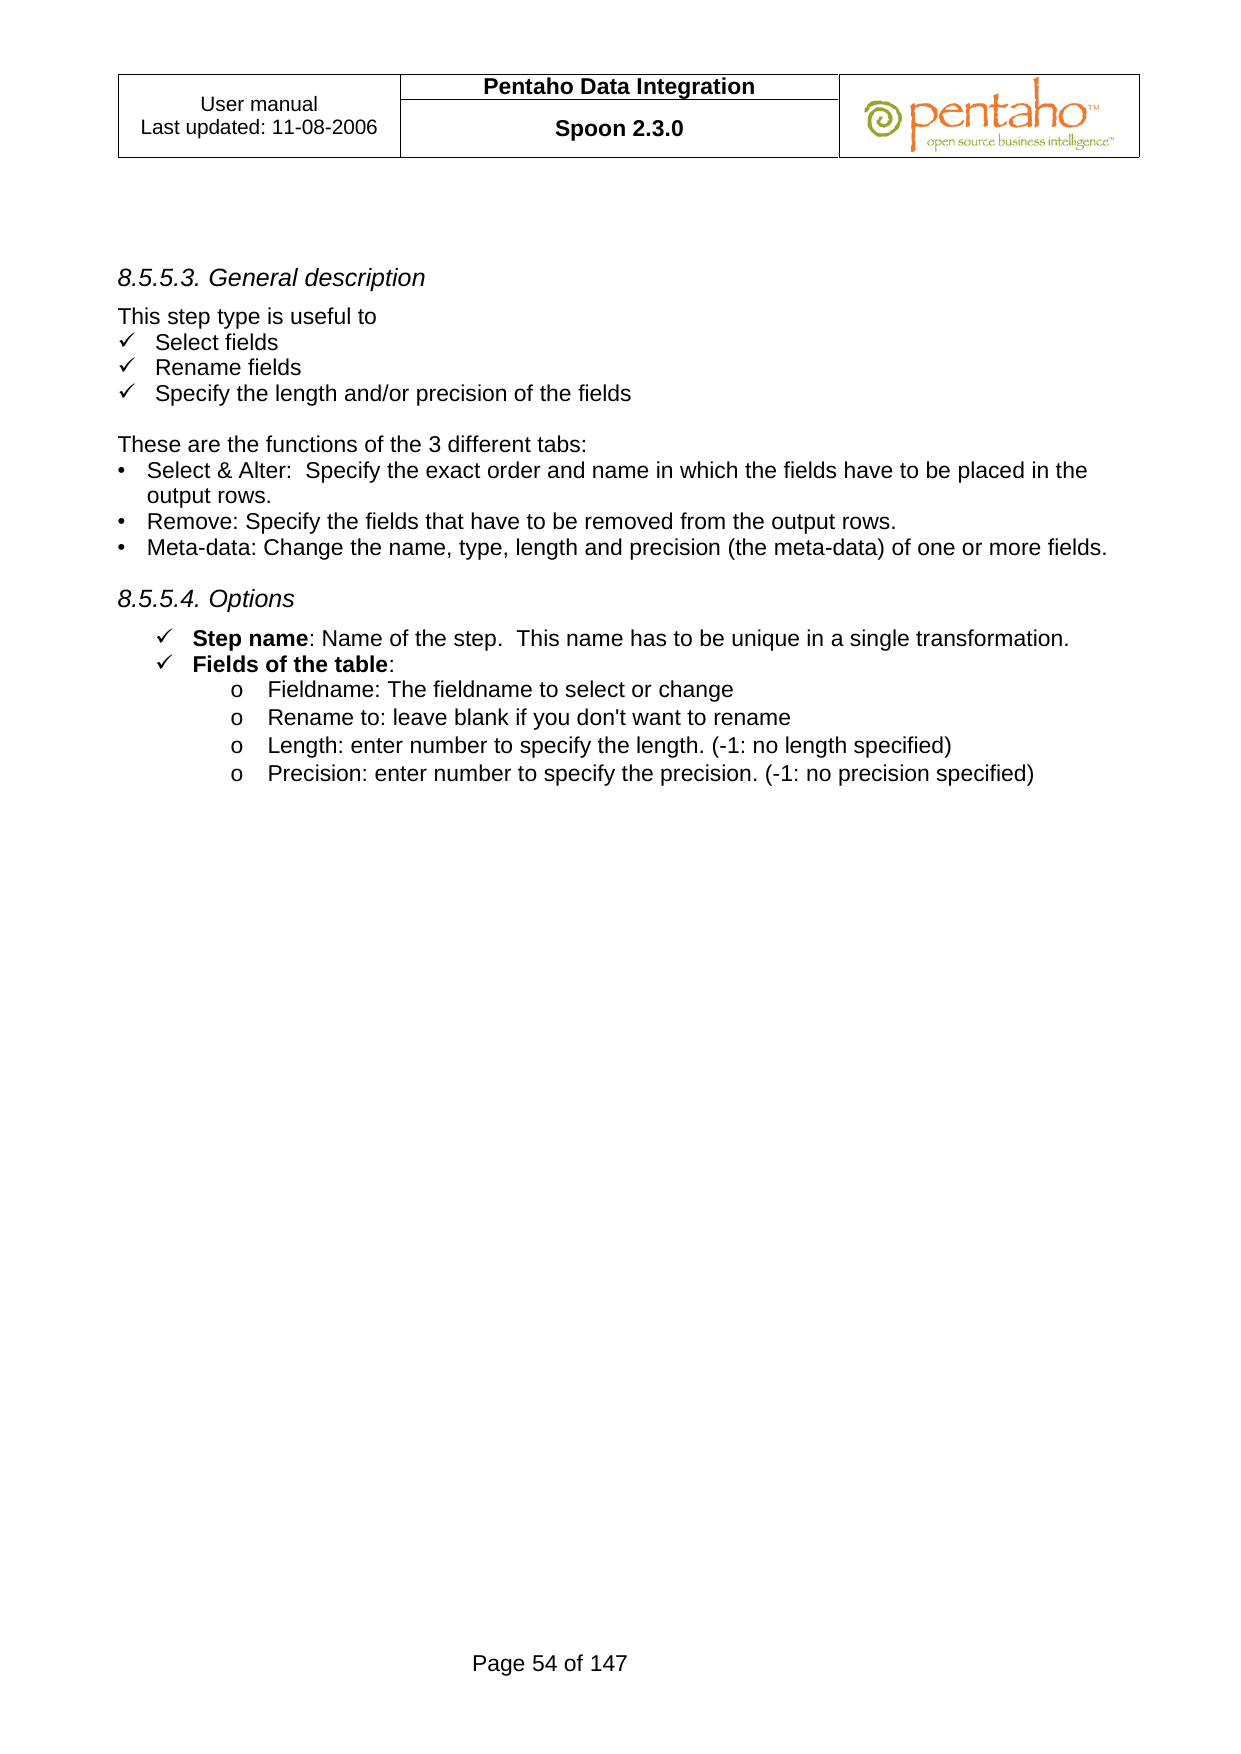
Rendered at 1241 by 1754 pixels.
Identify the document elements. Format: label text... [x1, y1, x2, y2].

list Rename to: leave blank if you don't want to rename [230, 705, 1137, 733]
list Length: enter number to specify the length. (-1: no length specified) [230, 733, 1137, 760]
list Rename fields [117, 355, 1137, 381]
list Select & Alter: Specify the exact order and name in which the fields have to be placed in the output rows. [117, 457, 1137, 509]
subtitle Options [117, 585, 1137, 613]
list Fieldname: The fieldname to select or change [230, 677, 1137, 705]
text These are the functions of the 3 different tabs: [117, 432, 1137, 457]
text This step type is useful to [117, 304, 1137, 329]
list Specify the length and/or precision of the fields [117, 381, 1137, 406]
subtitle General description [117, 263, 1137, 291]
list Remove: Specify the fields that have to be removed from the output rows. [117, 509, 1137, 534]
list Fields of the table: [155, 651, 1137, 677]
list Meta-data: Change the name, type, length and precision (the meta-data) of one or more fields. [117, 534, 1137, 560]
list Select fields [117, 329, 1137, 355]
list Step name: Name of the step. This name has to be unique in a single transformation. [155, 626, 1137, 651]
list Precision: enter number to specify the precision. (-1: no precision specified) [230, 760, 1137, 788]
